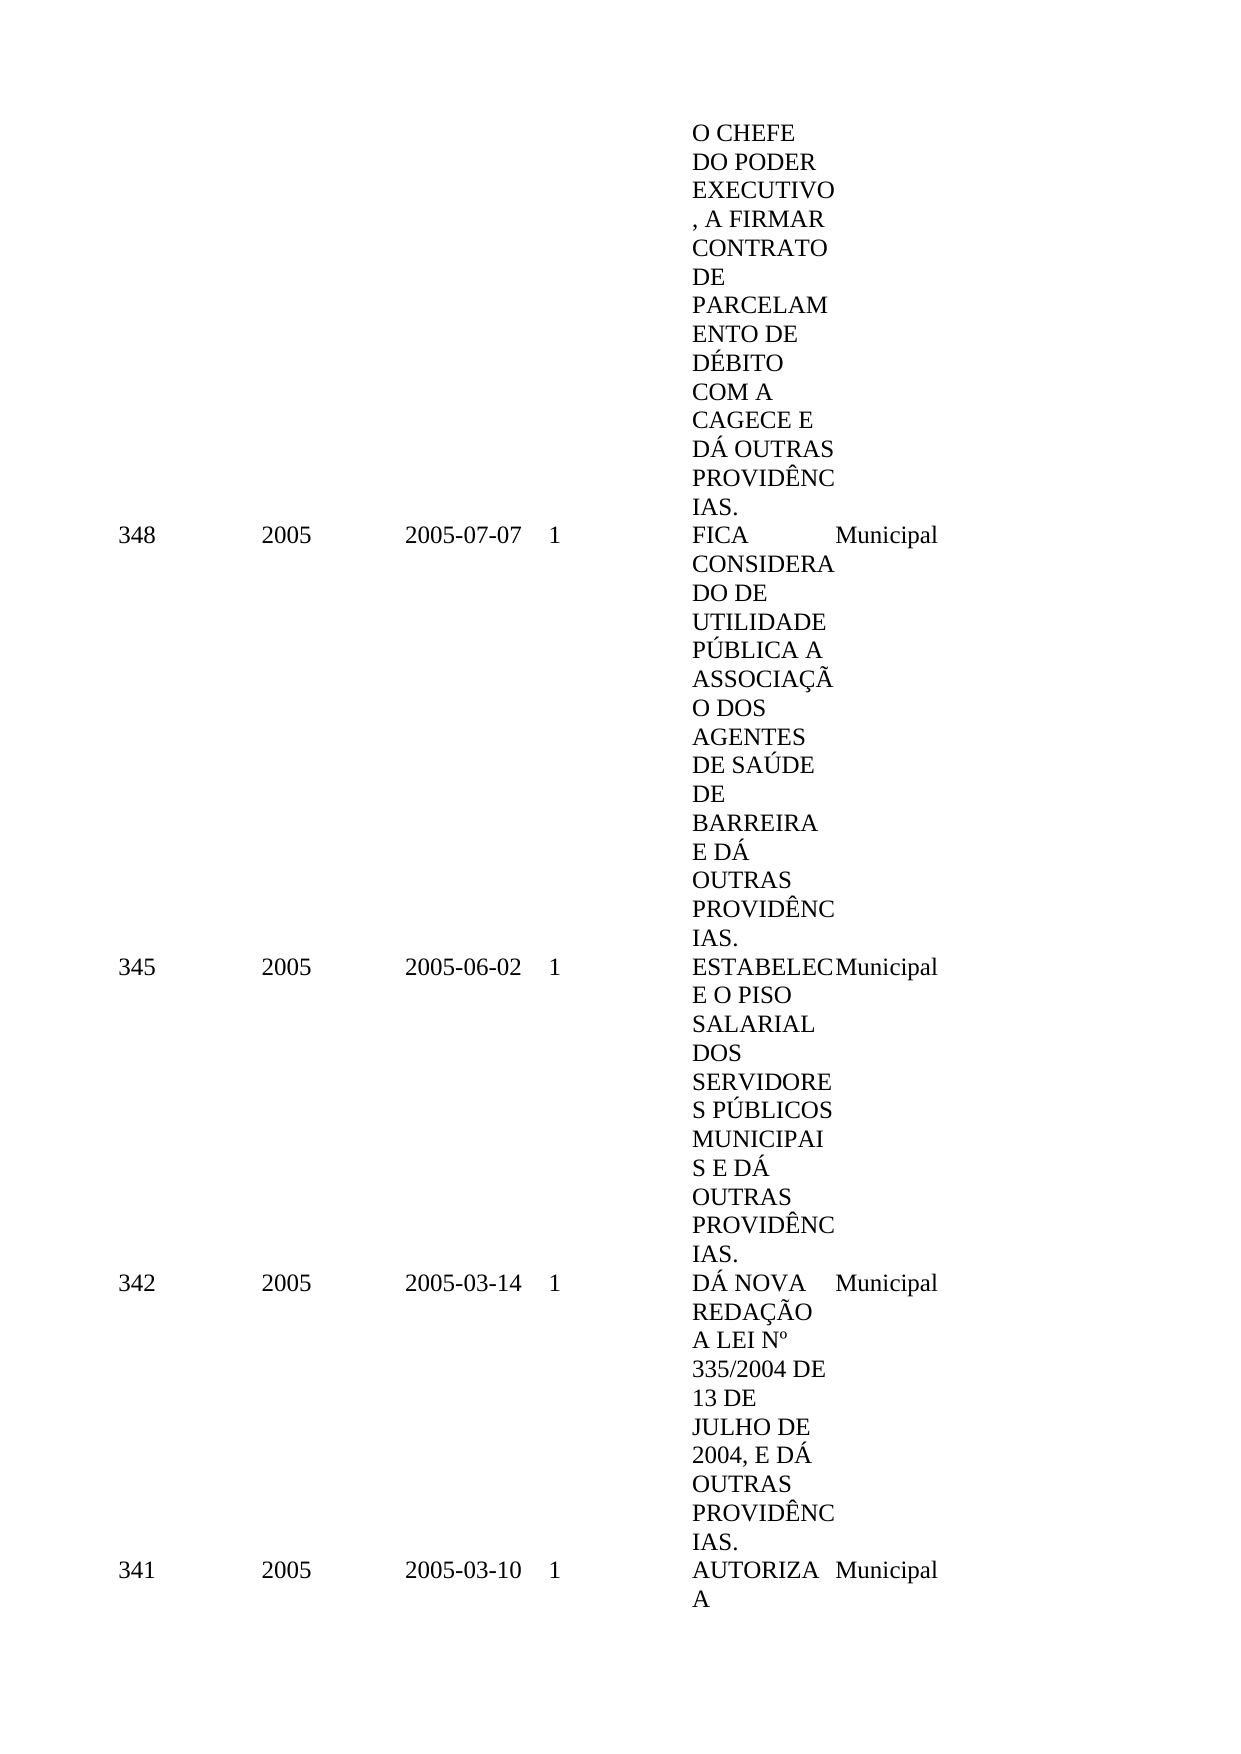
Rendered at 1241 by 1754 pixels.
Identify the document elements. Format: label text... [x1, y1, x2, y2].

table_cell 345 [118, 952, 261, 1268]
table_cell 2005-06-02 [405, 952, 548, 1268]
table_cell Municipal [835, 952, 979, 1268]
table_cell [118, 118, 261, 521]
table_cell 2005 [261, 1556, 405, 1613]
table_cell 2005 [261, 1268, 405, 1556]
table_cell 348 [118, 521, 261, 952]
table_cell [979, 118, 1122, 521]
table_cell 341 [118, 1556, 261, 1613]
table_cell 1 [548, 1556, 692, 1613]
table_cell [261, 118, 405, 521]
table_cell Municipal [835, 521, 979, 952]
table_cell [979, 952, 1122, 1268]
table_cell AUTORIZA A [692, 1556, 835, 1613]
table_cell [979, 1268, 1122, 1556]
table_cell 2005 [261, 952, 405, 1268]
table_cell 2005-03-14 [405, 1268, 548, 1556]
table_cell ESTABELECE O PISO SALARIAL DOS SERVIDORES PÚBLICOS MUNICIPAIS E DÁ OUTRAS PROVIDÊNCIAS. [692, 952, 835, 1268]
table_cell Municipal [835, 1556, 979, 1613]
table_cell Municipal [835, 1268, 979, 1556]
table_cell DÁ NOVA REDAÇÃO A LEI Nº 335/2004 DE 13 DE JULHO DE 2004, E DÁ OUTRAS PROVIDÊNCIAS. [692, 1268, 835, 1556]
table_cell 342 [118, 1268, 261, 1556]
table_cell [548, 118, 692, 521]
table_cell 1 [548, 1268, 692, 1556]
table_cell [979, 1556, 1122, 1613]
table_cell [835, 118, 979, 521]
table_cell 2005 [261, 521, 405, 952]
table_cell 2005-07-07 [405, 521, 548, 952]
table_cell 2005-03-10 [405, 1556, 548, 1613]
table_cell O CHEFE DO PODER EXECUTIVO, A FIRMAR CONTRATO DE PARCELAMENTO DE DÉBITO COM A CAGECE E DÁ OUTRAS PROVIDÊNCIAS. [692, 118, 835, 521]
table_cell [405, 118, 548, 521]
table_cell FICA CONSIDERADO DE UTILIDADE PÚBLICA A ASSOCIAÇÃO DOS AGENTES DE SAÚDE DE BARREIRA E DÁ OUTRAS PROVIDÊNCIAS. [692, 521, 835, 952]
table_cell 1 [548, 521, 692, 952]
table_cell [979, 521, 1122, 952]
table_cell 1 [548, 952, 692, 1268]
